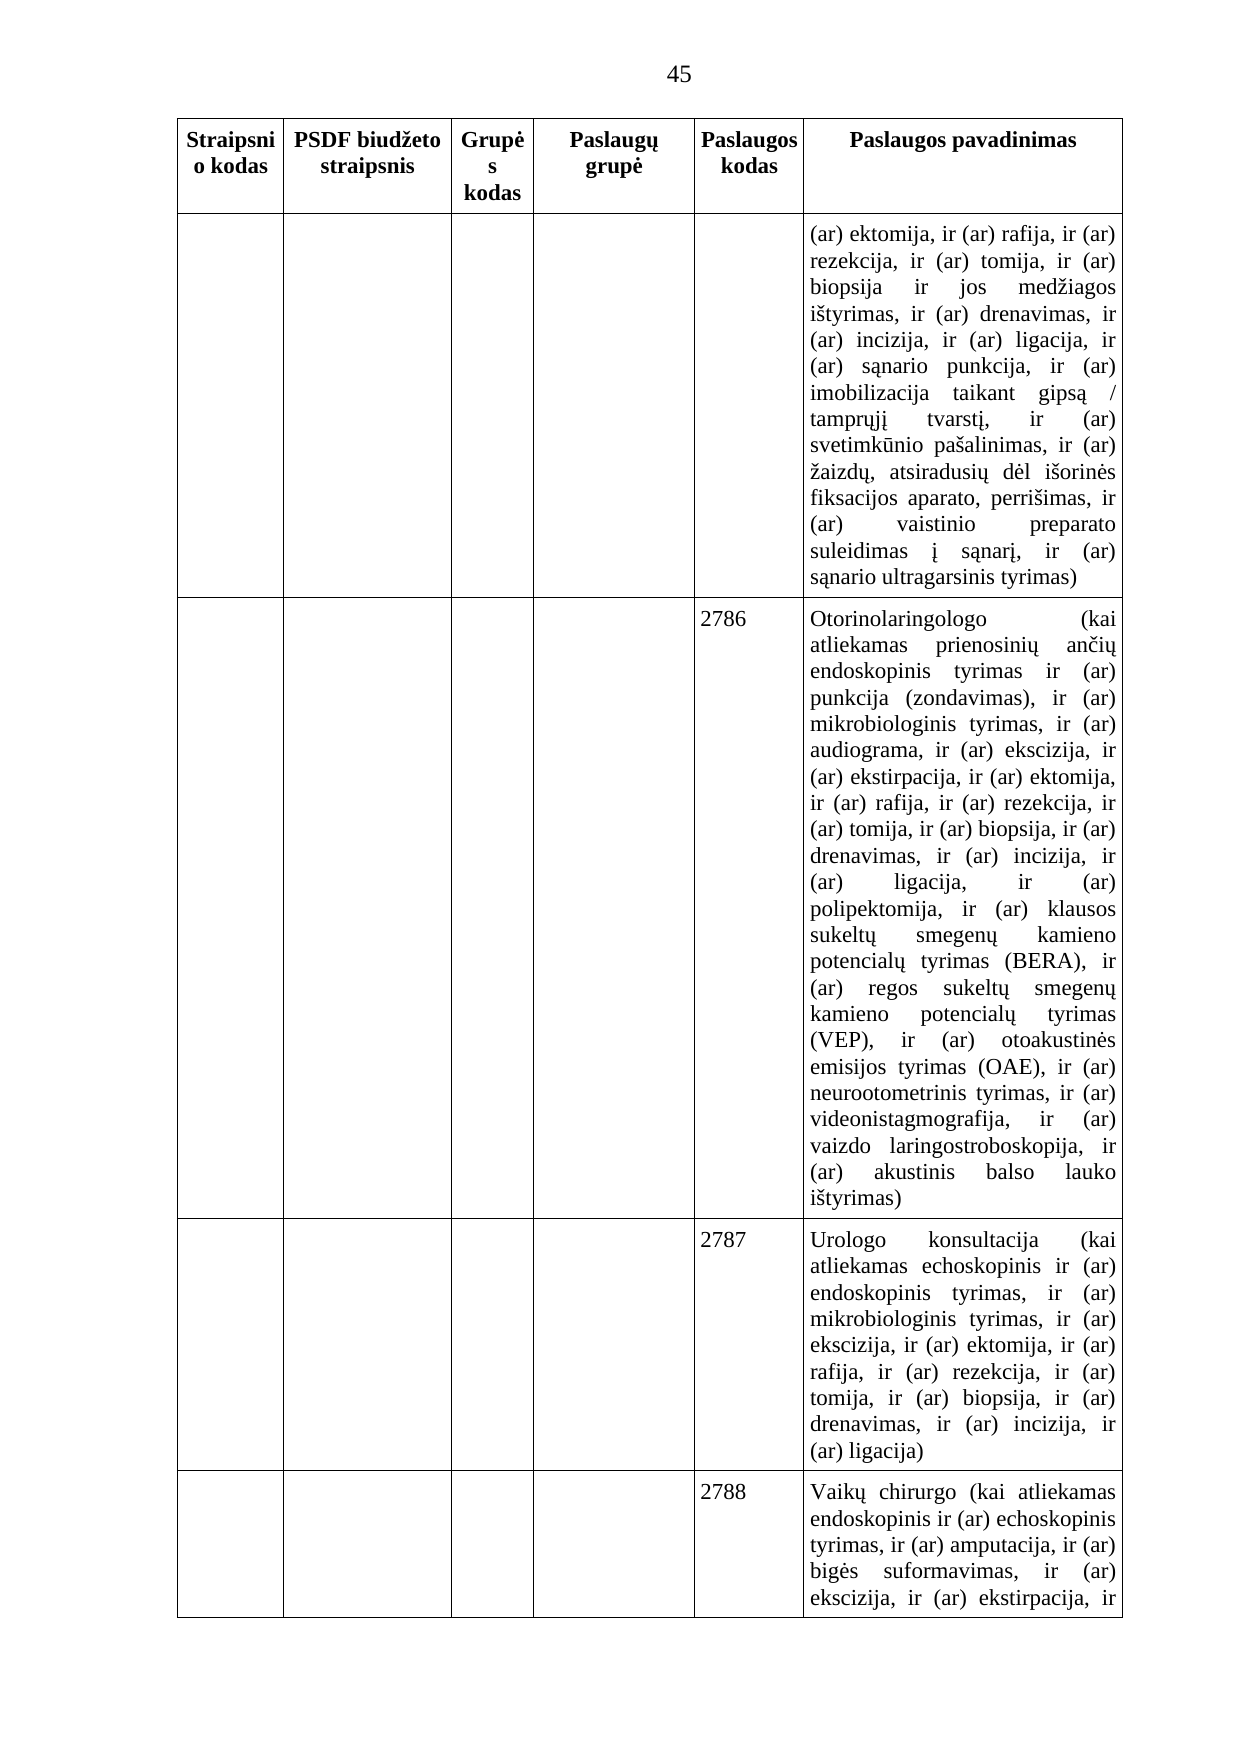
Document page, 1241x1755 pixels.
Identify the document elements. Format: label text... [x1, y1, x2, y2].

table_cell Urologo konsultacija (kai atliekamas echoskopinis ir (ar) endoskopinis tyrimas, ir (ar) mikrobiologinis tyrimas, ir (ar) ekscizija, ir (ar) ektomija, ir (ar) rafija, ir (ar) rezekcija, ir (ar) tomija, ir (ar) biopsija, ir (ar) drenavimas, ir (ar) incizija, ir (ar) ligacija) [804, 1219, 1122, 1470]
table_cell Otorinolaringologo (kai atliekamas prienosinių ančių endoskopinis tyrimas ir (ar) punkcija (zondavimas), ir (ar) mikrobiologinis tyrimas, ir (ar) audiograma, ir (ar) ekscizija, ir (ar) ekstirpacija, ir (ar) ektomija, ir (ar) rafija, ir (ar) rezekcija, ir (ar) tomija, ir (ar) biopsija, ir (ar) drenavimas, ir (ar) incizija, ir (ar) ligacija, ir (ar) polipektomija, ir (ar) klausos sukeltų smegenų kamieno potencialų tyrimas (BERA), ir (ar) regos sukeltų smegenų kamieno potencialų tyrimas (VEP), ir (ar) otoakustinės emisijos tyrimas (OAE), ir (ar) neurootometrinis tyrimas, ir (ar) videonistagmografija, ir (ar) vaizdo laringostroboskopija, ir (ar) akustinis balso lauko ištyrimas) [804, 598, 1122, 1218]
table_cell Vaikų chirurgo (kai atliekamas endoskopinis ir (ar) echoskopinis tyrimas, ir (ar) amputacija, ir (ar) bigės suformavimas, ir (ar) ekscizija, ir (ar) ekstirpacija, ir [804, 1471, 1122, 1617]
table_cell [534, 1219, 694, 1470]
table_cell 2787 [695, 1219, 803, 1470]
table_header Paslaugos kodas [695, 119, 803, 212]
table_cell 2786 [695, 598, 803, 1218]
table_cell (ar) ektomija, ir (ar) rafija, ir (ar) rezekcija, ir (ar) tomija, ir (ar) biopsija ir jos medžiagos ištyrimas, ir (ar) drenavimas, ir (ar) incizija, ir (ar) ligacija, ir (ar) sąnario punkcija, ir (ar) imobilizacija taikant gipsą / tamprųjį tvarstį, ir (ar) svetimkūnio pašalinimas, ir (ar) žaizdų, atsiradusių dėl išorinės fiksacijos aparato, perrišimas, ir (ar) vaistinio preparato suleidimas į sąnarį, ir (ar) sąnario ultragarsinis tyrimas) [804, 214, 1122, 597]
table_header Paslaugos pavadinimas [804, 119, 1122, 212]
table_cell [178, 1219, 283, 1470]
table_header Grupės kodas [452, 119, 533, 212]
table_cell [178, 214, 283, 597]
table_cell [284, 1219, 451, 1470]
table_cell [284, 214, 451, 597]
table_cell [534, 214, 694, 597]
table_header PSDF biudžeto straipsnis [284, 119, 451, 212]
table_cell [452, 1219, 533, 1470]
table_cell [178, 598, 283, 1218]
table_cell [284, 1471, 451, 1617]
table_cell [452, 1471, 533, 1617]
table_cell [284, 598, 451, 1218]
table_cell [452, 598, 533, 1218]
table_cell [178, 1471, 283, 1617]
table_cell [534, 598, 694, 1218]
table_cell [695, 214, 803, 597]
table_header Paslaugų grupė [534, 119, 694, 212]
table_header Straipsnio kodas [178, 119, 283, 212]
table_cell [452, 214, 533, 597]
table_cell 2788 [695, 1471, 803, 1617]
table_cell [534, 1471, 694, 1617]
